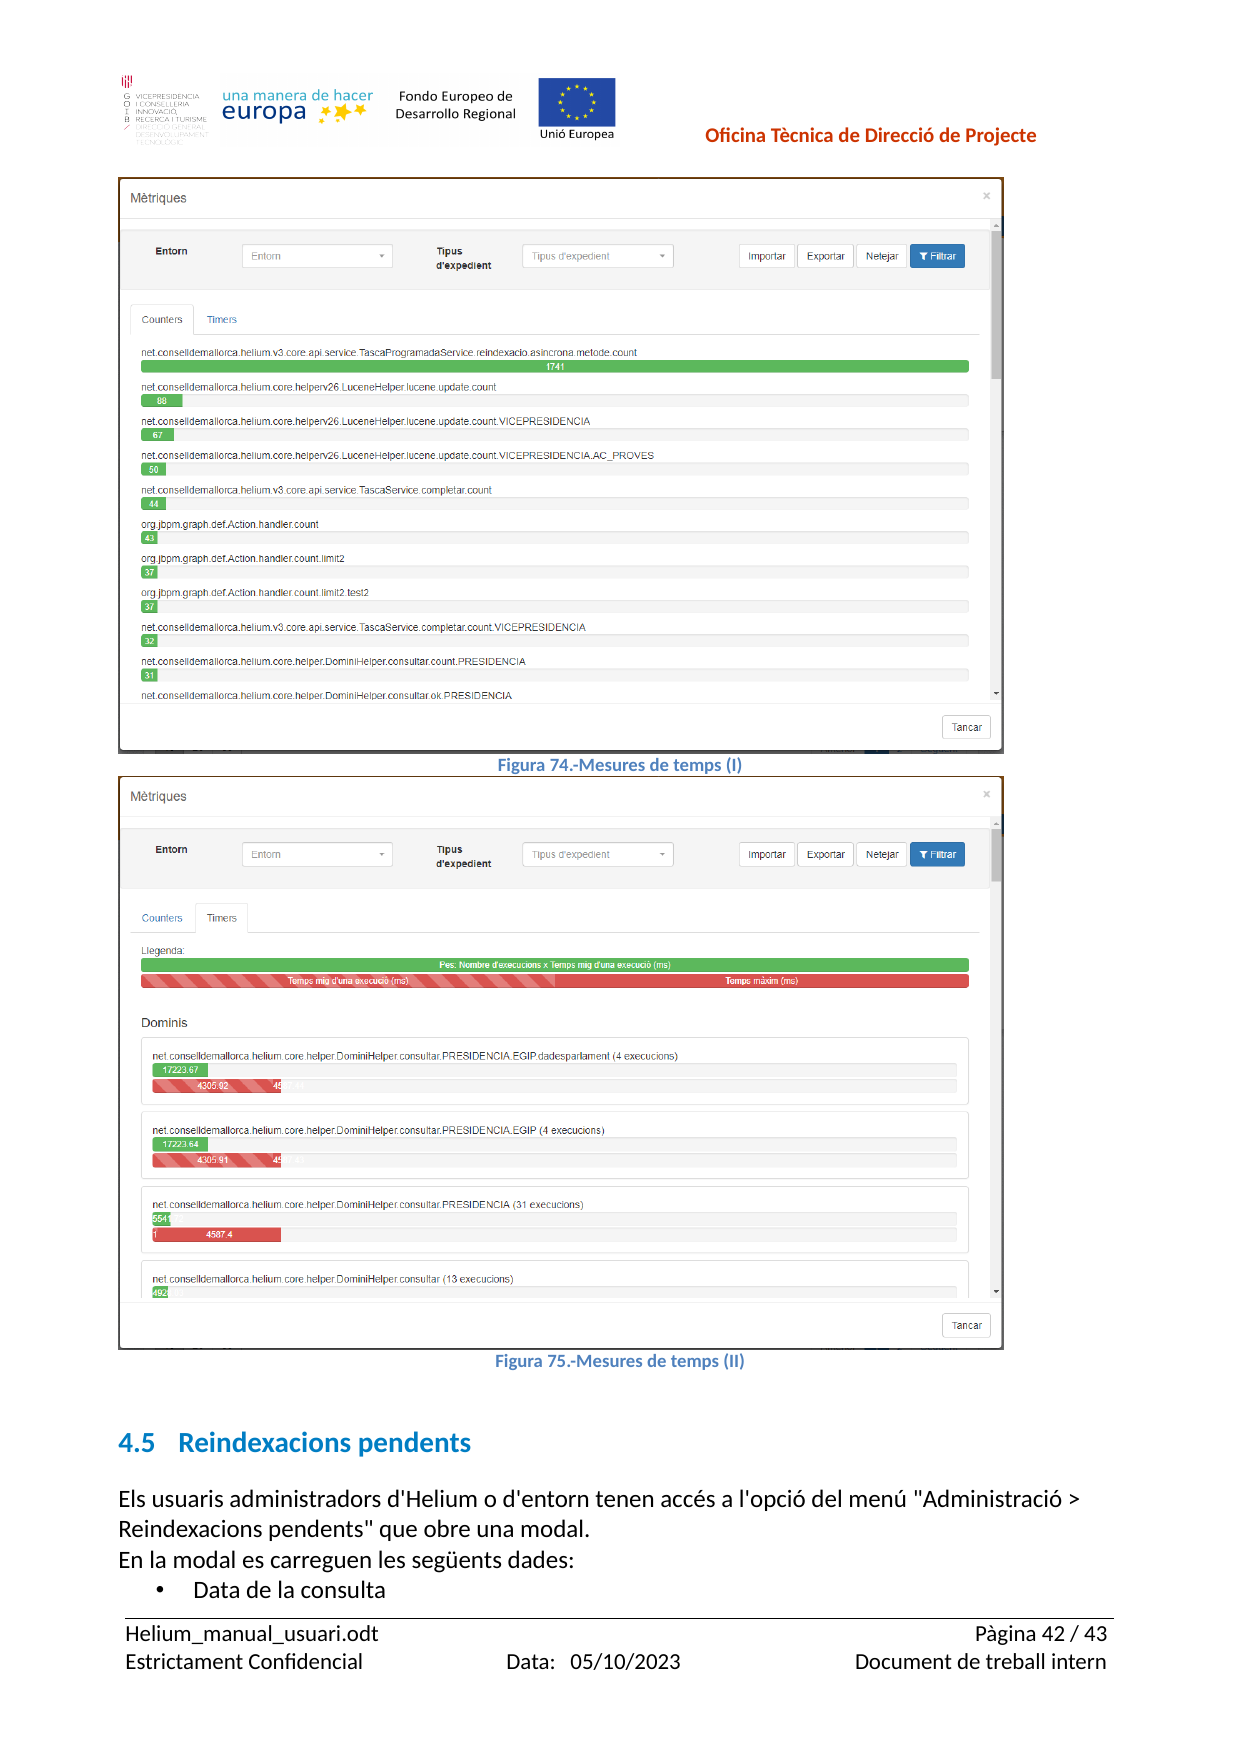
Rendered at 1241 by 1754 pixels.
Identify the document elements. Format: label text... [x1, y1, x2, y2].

picture [118, 177, 1004, 754]
text Els usuaris administradors d'Helium o d'entorn tenen accés a l'opció del menú "Administració > Reindexacions pendents" que obre una modal. [118, 1483, 1122, 1544]
picture [118, 776, 1004, 1350]
text Figura 74.-Mesures de temps (I) [118, 754, 1122, 777]
text En la modal es carreguen les següents dades: [118, 1544, 1122, 1574]
picture [118, 73, 213, 147]
text Figura 75.-Mesures de temps (II) [118, 1350, 1122, 1373]
list Data de la consulta [156, 1574, 1122, 1605]
subtitle Reindexacions pendents [118, 1424, 1122, 1459]
picture [219, 73, 621, 147]
